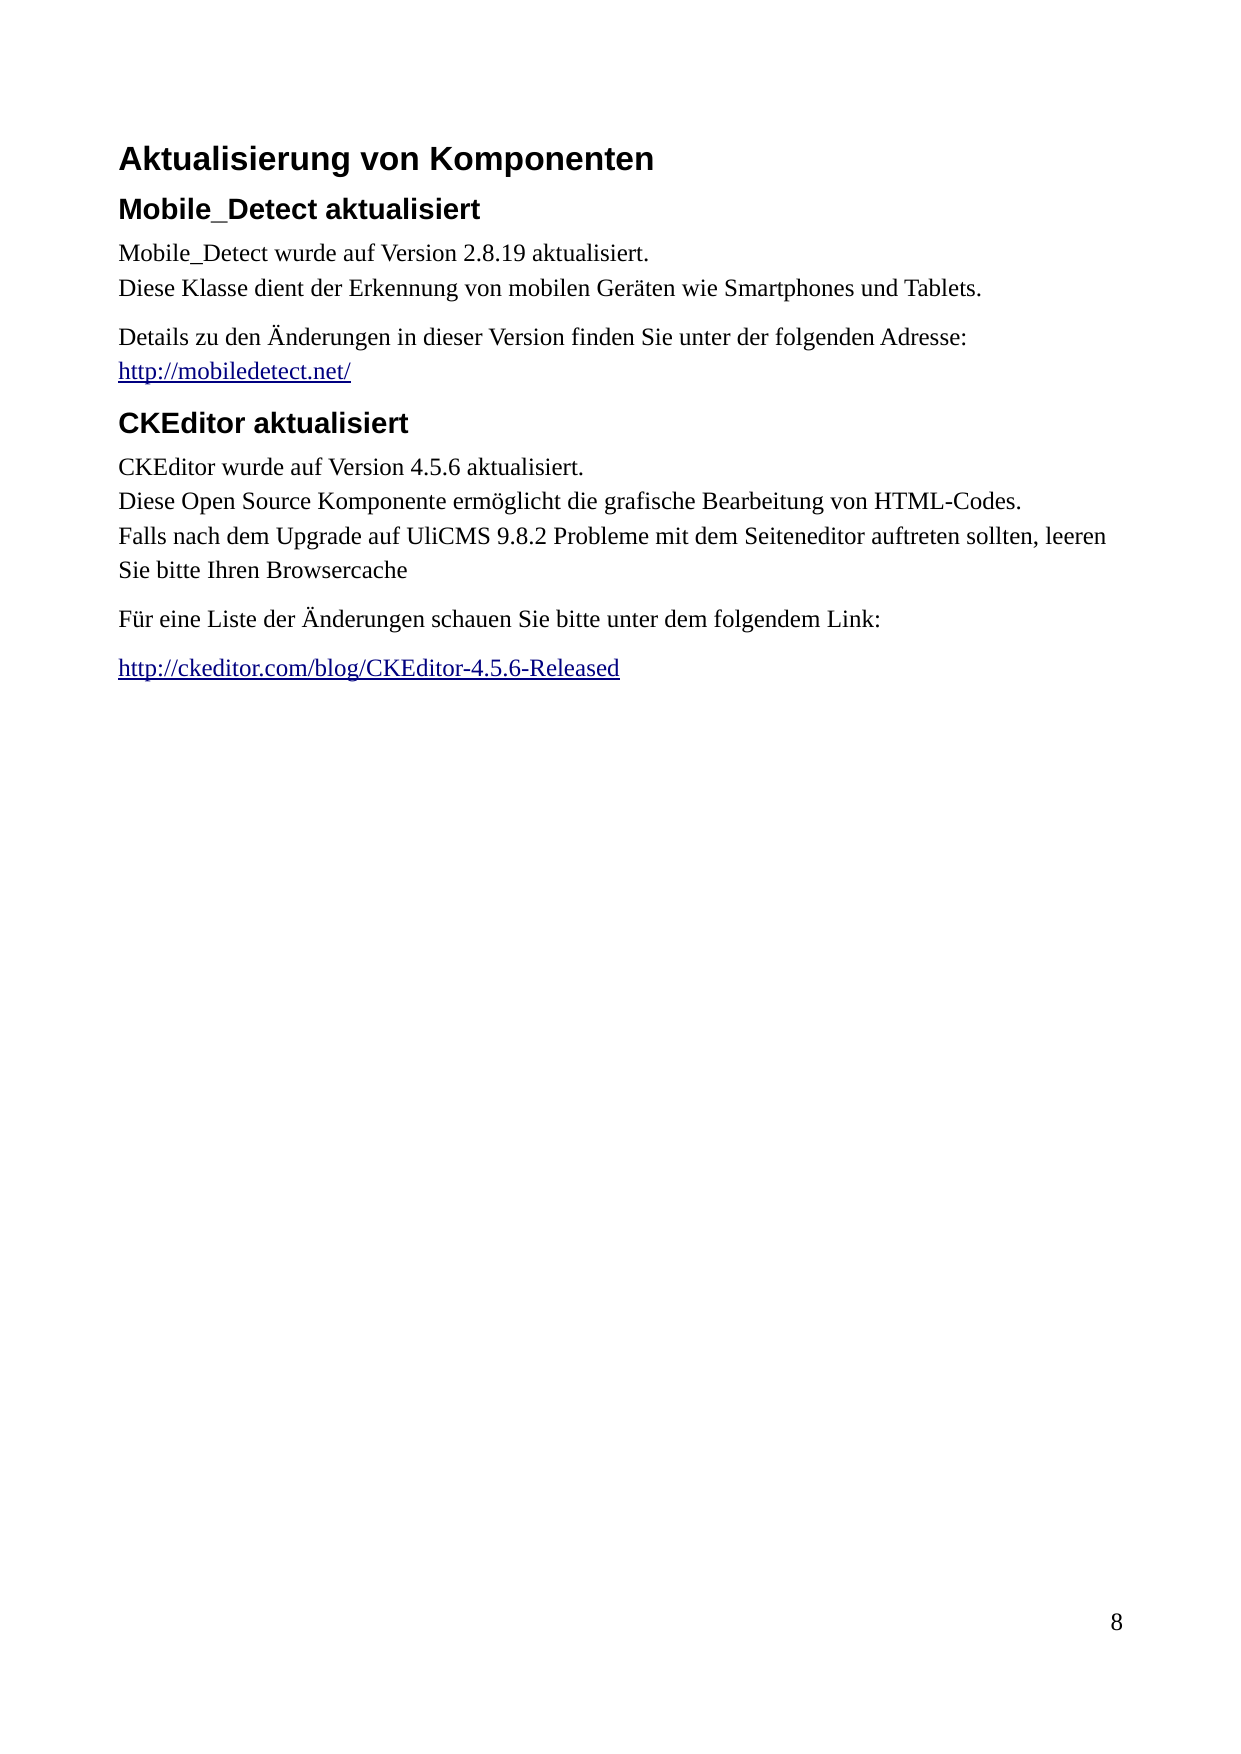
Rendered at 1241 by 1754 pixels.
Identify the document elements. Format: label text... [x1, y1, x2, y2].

subtitle CKEditor aktualisiert [118, 406, 1123, 439]
subtitle Mobile_Detect aktualisiert [118, 192, 1123, 226]
subtitle Aktualisierung von Komponenten [118, 139, 1123, 178]
text http://ckeditor.com/blog/CKEditor-4.5.6-Released [118, 653, 1123, 682]
text Details zu den Änderungen in dieser Version finden Sie unter der folgenden Adresse: http://mobiledetect.net/ [118, 322, 1123, 385]
text Für eine Liste der Änderungen schauen Sie bitte unter dem folgendem Link: [118, 604, 1123, 633]
text CKEditor wurde auf Version 4.5.6 aktualisiert. Diese Open Source Komponente ermöglicht die grafische Bearbeitung von HTML-Codes. Falls nach dem Upgrade auf UliCMS 9.8.2 Probleme mit dem Seiteneditor auftreten sollten, leeren Sie bitte Ihren Browsercache [118, 452, 1123, 584]
text Mobile_Detect wurde auf Version 2.8.19 aktualisiert. Diese Klasse dient der Erkennung von mobilen Geräten wie Smartphones und Tablets. [118, 238, 1123, 302]
